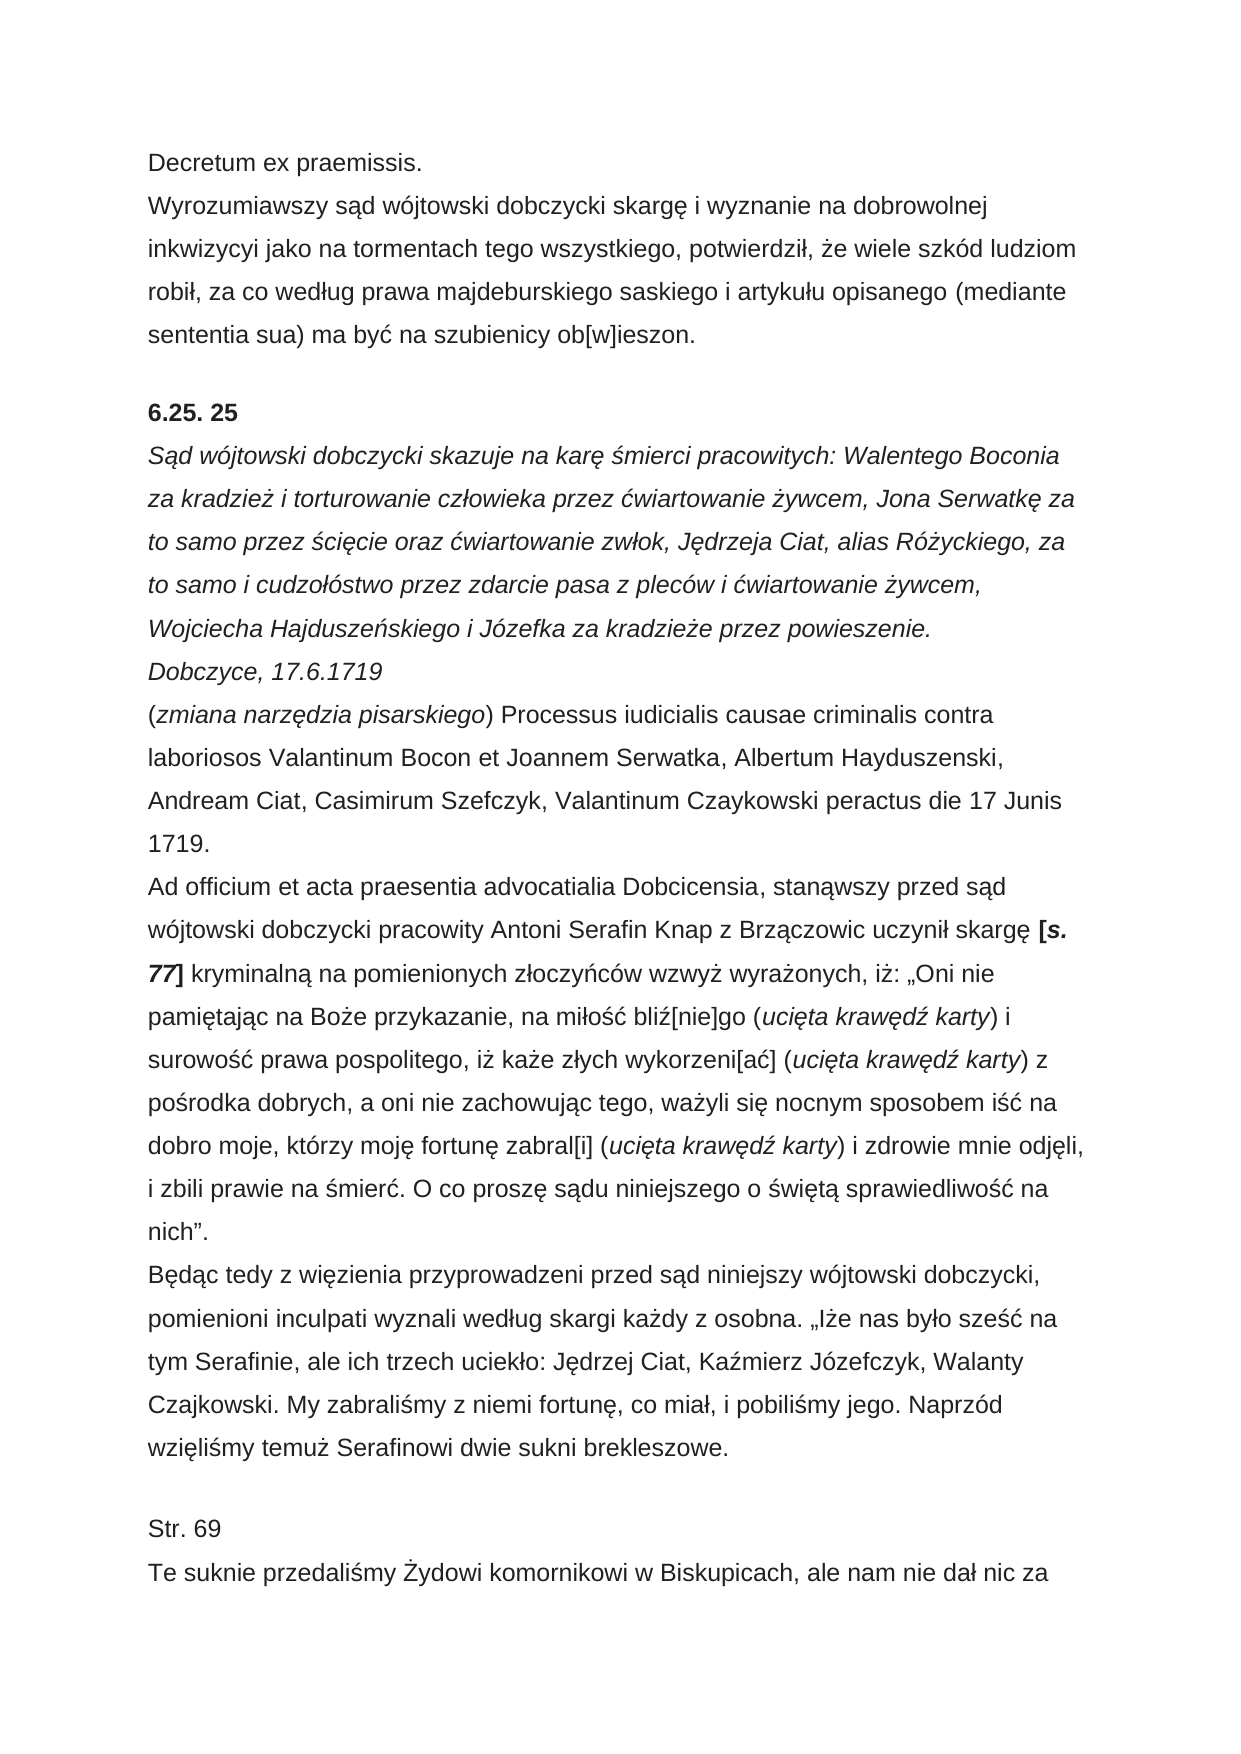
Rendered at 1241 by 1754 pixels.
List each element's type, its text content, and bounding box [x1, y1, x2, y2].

text Ad officium et acta praesentia advocatialia Dobcicensia, stanąwszy przed sąd wójtowski dobczycki pracowity Antoni Serafin Knap z Brzączowic uczynił skargę [s. 77] kryminalną na pomienionych złoczyńców wzwyż wyrażonych, iż: „Oni nie pamiętając na Boże przykazanie, na miłość bliź[nie]go (ucięta krawędź karty) i surowość prawa pospolitego, iż każe złych wykorzeni[ać] (ucięta krawędź karty) z pośrodka dobrych, a oni nie zachowując tego, ważyli się nocnym sposobem iść na dobro moje, którzy moję fortunę zabral[i] (ucięta krawędź karty) i zdrowie mnie odjęli, i zbili prawie na śmierć. O co proszę sądu niniejszego o świętą sprawiedliwość na nich”. [148, 872, 1093, 1246]
text (zmiana narzędzia pisarskiego) Processus iudicialis causae criminalis contra laboriosos Valantinum Bocon et Joannem Serwatka, Albertum Hayduszenski, Andream Ciat, Casimirum Szefczyk, Valantinum Czaykowski peractus die 17 Junis 1719. [148, 700, 1093, 858]
text Dobczyce, 17.6.1719 [148, 657, 1093, 686]
text Wyrozumiawszy sąd wójtowski dobczycki skargę i wyznanie na dobrowolnej inkwizycyi jako na tormentach tego wszystkiego, potwierdził, że wiele szkód ludziom robił, za co według prawa majdeburskiego saskiego i artykułu opisanego (mediante sententia sua) ma być na szubienicy ob[w]ieszon. [148, 191, 1093, 349]
text Będąc tedy z więzienia przyprowadzeni przed sąd niniejszy wójtowski dobczycki, pomienioni inculpati wyznali według skargi każdy z osobna. „Iże nas było sześć na tym Serafinie, ale ich trzech uciekło: Jędrzej Ciat, Kaźmierz Józefczyk, Walanty Czajkowski. My zabraliśmy z niemi fortunę, co miał, i pobiliśmy jego. Naprzód wzięliśmy temuż Serafinowi dwie sukni brekleszowe. [148, 1261, 1093, 1462]
text Decretum ex praemissis. [148, 148, 1093, 176]
text Str. 69 [148, 1514, 1093, 1543]
subtitle 6.25. 25 [148, 398, 1093, 427]
text Te suknie przedaliśmy Żydowi komornikowi w Biskupicach, ale nam nie dał nic za [148, 1558, 1093, 1586]
text Sąd wójtowski dobczycki skazuje na karę śmierci pracowitych: Walentego Boconia za kradzież i torturowanie człowieka przez ćwiartowanie żywcem, Jona Serwatkę za to samo przez ścięcie oraz ćwiartowanie zwłok, Jędrzeja Ciat, alias Różyckiego, za to samo i cudzołóstwo przez zdarcie pasa z pleców i ćwiartowanie żywcem, Wojciecha Hajduszeńskiego i Józefka za kradzieże przez powieszenie. [148, 441, 1093, 642]
